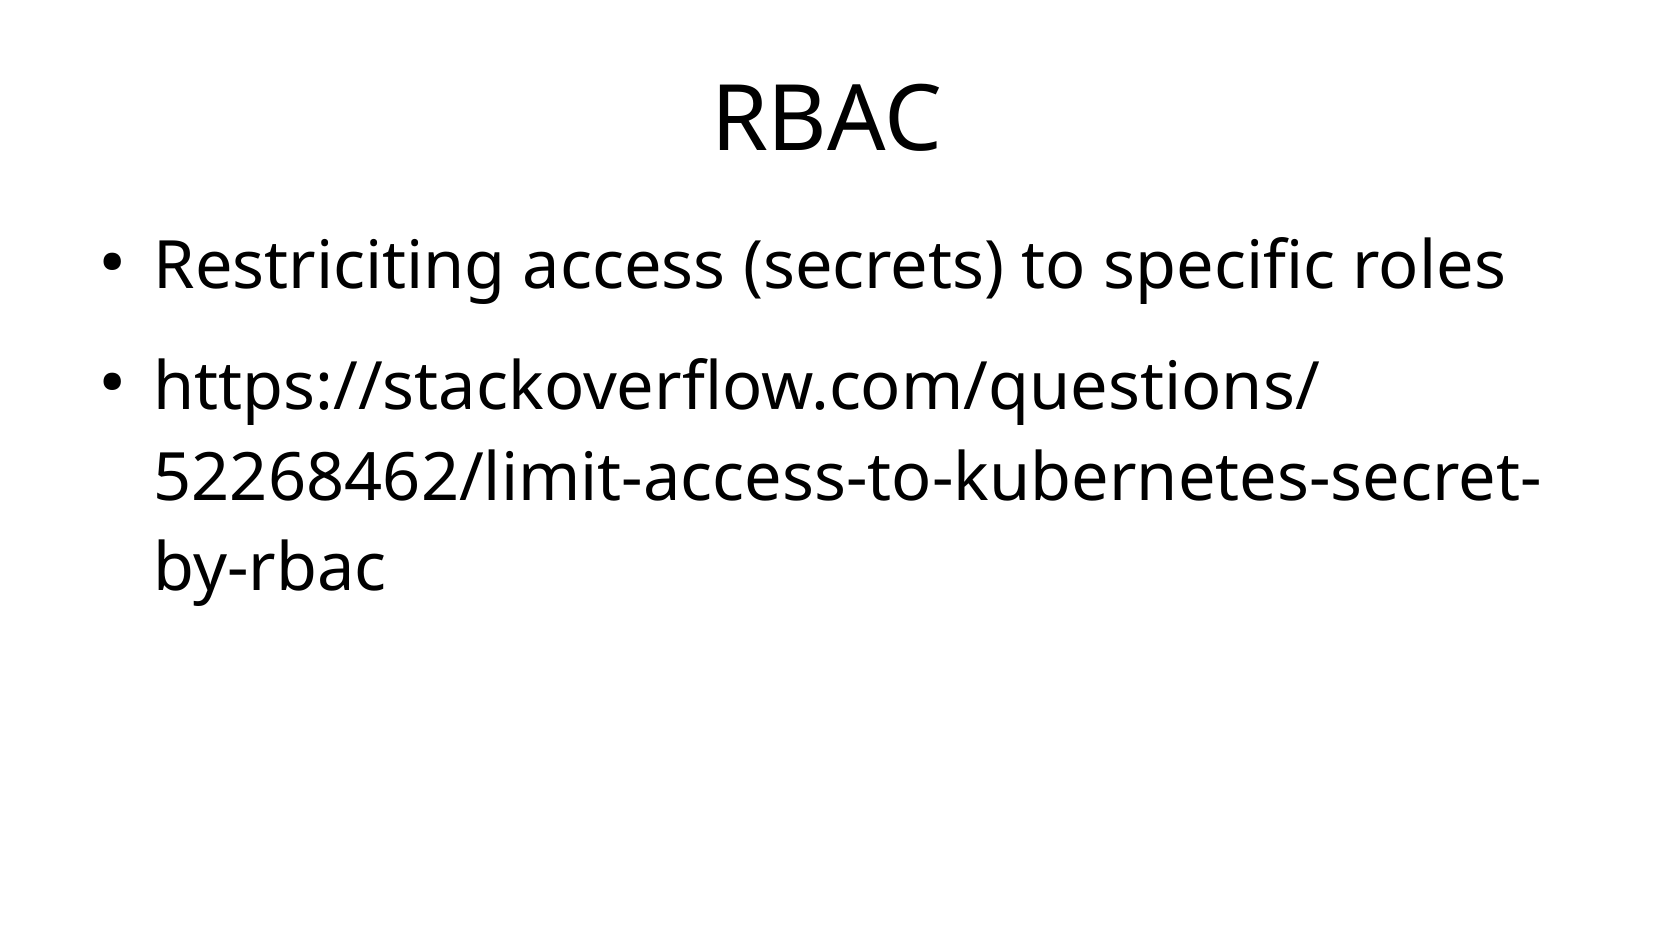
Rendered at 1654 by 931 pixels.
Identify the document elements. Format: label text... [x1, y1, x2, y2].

title RBAC [82, 37, 1571, 193]
list Restriciting access (secrets) to specific roles https://stackoverflow.com/questions/52268462/limit-access-to-kubernetes-secret-by-rbac [82, 217, 1571, 758]
